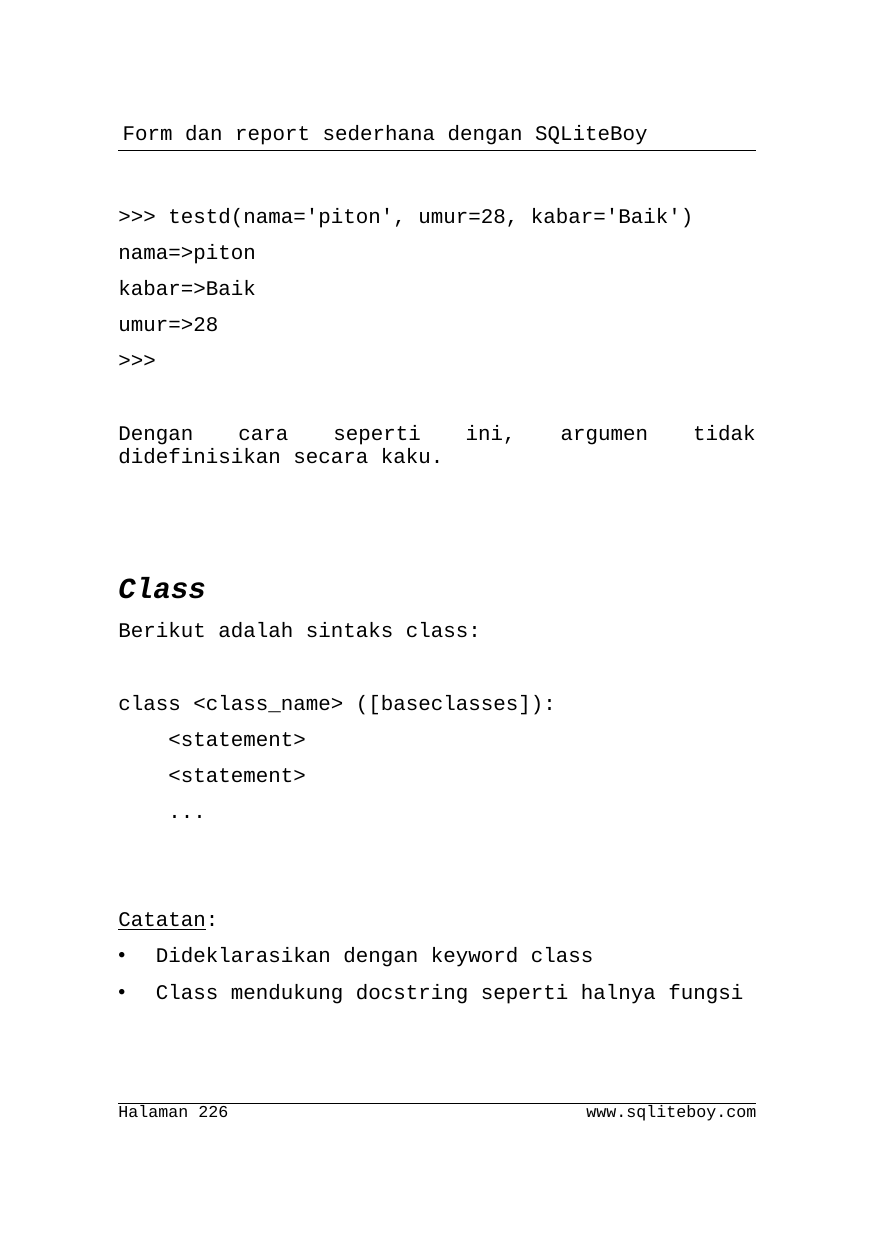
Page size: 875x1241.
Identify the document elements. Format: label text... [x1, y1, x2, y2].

text kabar=>Baik [118, 278, 756, 302]
text Catatan: [118, 909, 756, 933]
text class <class_name> ([baseclasses]): [118, 692, 756, 716]
text nama=>piton [118, 242, 756, 265]
text Berikut adalah sintaks class: [118, 620, 756, 644]
text ... [118, 801, 756, 824]
list Class mendukung docstring seperti halnya fungsi [118, 982, 756, 1005]
text Dengan cara seperti ini, argumen tidak didefinisikan secara kaku. [118, 422, 756, 470]
text <statement> [118, 729, 756, 752]
subtitle Class [118, 575, 756, 608]
text <statement> [118, 765, 756, 788]
text >>> testd(nama='piton', umur=28, kabar='Baik') [118, 206, 756, 229]
list Dideklarasikan dengan keyword class [118, 946, 756, 969]
text >>> [118, 350, 756, 374]
text umur=>28 [118, 314, 756, 338]
